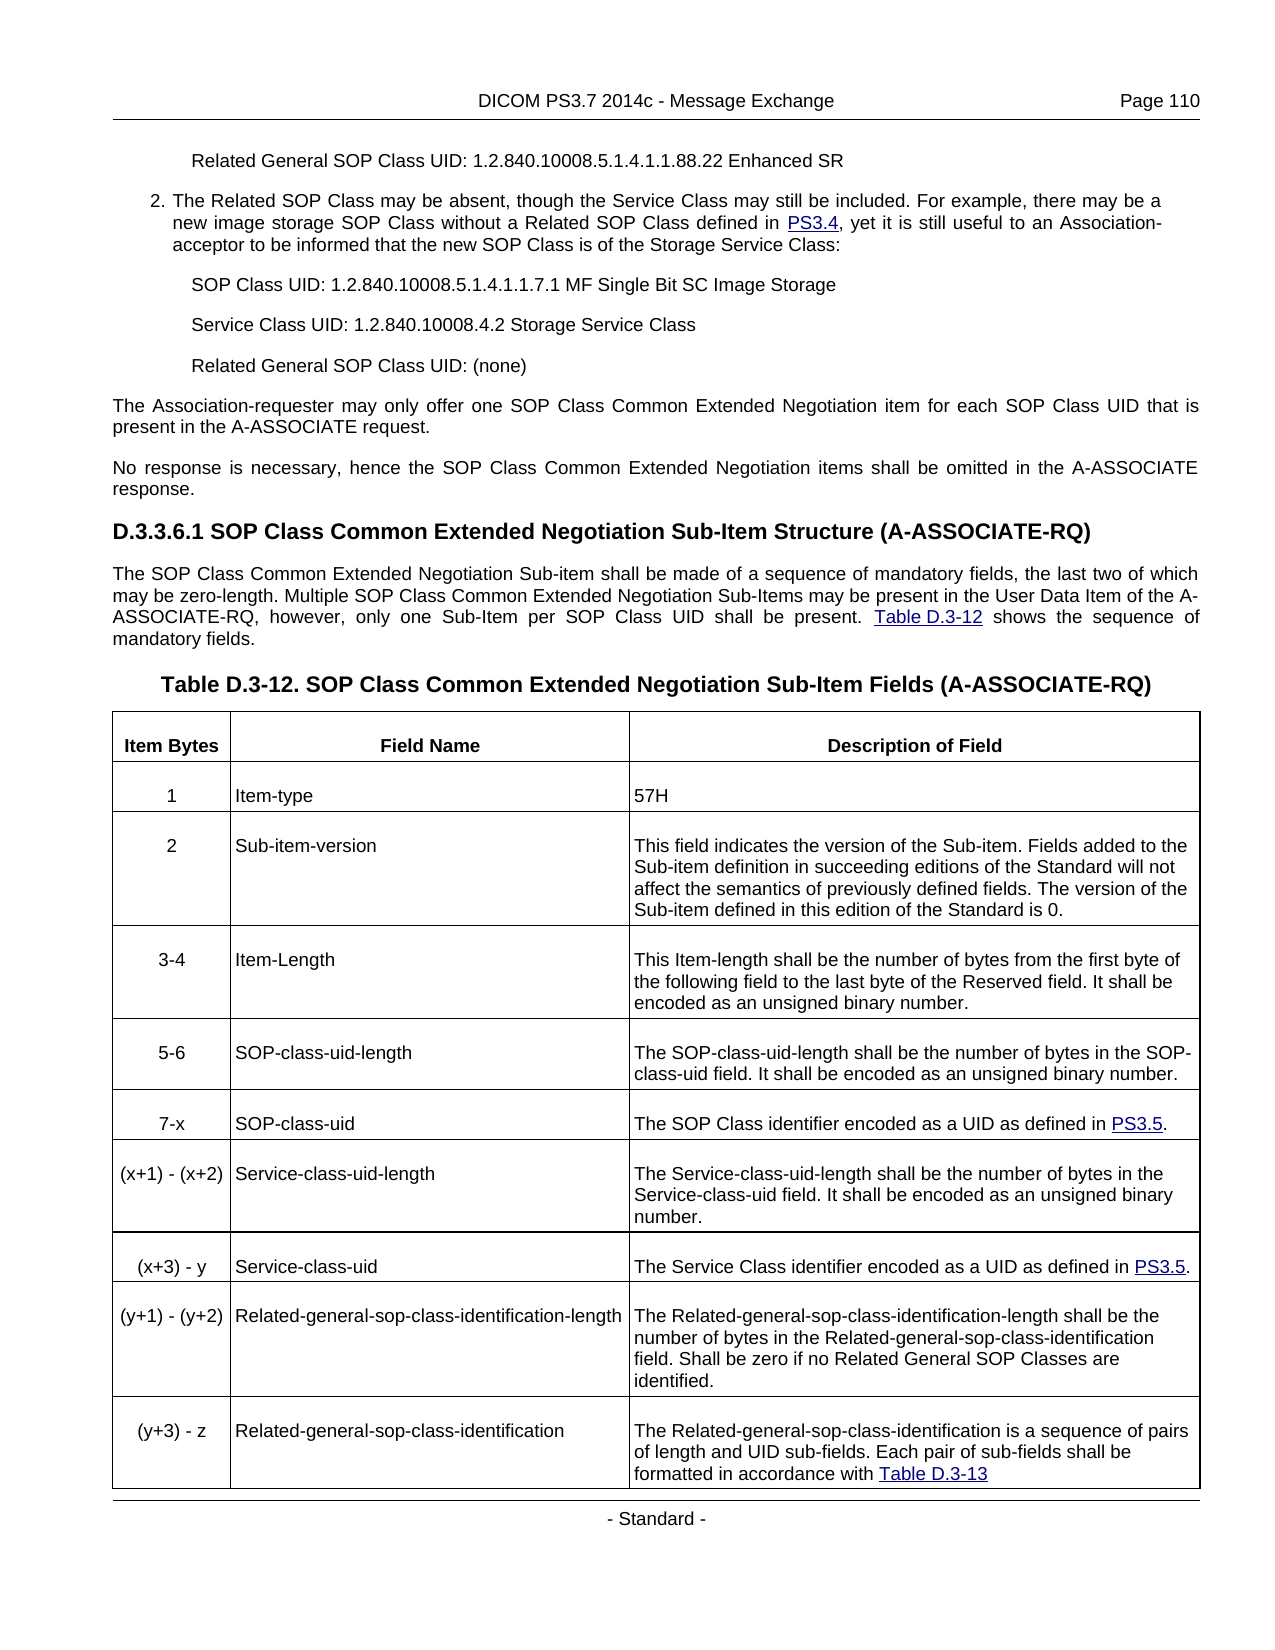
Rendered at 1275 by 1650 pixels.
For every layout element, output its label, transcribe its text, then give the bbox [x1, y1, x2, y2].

table_cell 7-x [113, 1090, 230, 1139]
table_cell This field indicates the version of the Sub-item. Fields added to the Sub-item definition in succeeding editions of the Standard will not affect the semantics of previously defined fields. The version of the Sub-item defined in this edition of the Standard is 0. [630, 812, 1199, 925]
table_cell Item-Length [231, 926, 629, 1018]
table_cell (y+3) - z [113, 1397, 230, 1488]
text The SOP Class Common Extended Negotiation Sub-item shall be made of a sequence of mandatory fields, the last two of which may be zero-length. Multiple SOP Class Common Extended Negotiation Sub-Items may be present in the User Data Item of the A-ASSOCIATE-RQ, however, only one Sub-Item per SOP Class UID shall be present. Table D.3-12 shows the sequence of mandatory fields. [112, 563, 1200, 649]
text Table D.3-12. SOP Class Common Extended Negotiation Sub-Item Fields (A-ASSOCIATE-RQ) [112, 672, 1200, 698]
list The Related SOP Class may be absent, though the Service Class may still be included. For example, there may be a new image storage SOP Class without a Related SOP Class defined in PS3.4, yet it is still useful to an Association-acceptor to be informed that the new SOP Class is of the Storage Service Class: [150, 190, 1162, 255]
table_cell The Related-general-sop-class-identification is a sequence of pairs of length and UID sub-fields. Each pair of sub-fields shall be formatted in accordance with Table D.3-13 [630, 1397, 1199, 1488]
table_header Field Name [231, 712, 629, 761]
table_cell 57H [630, 762, 1199, 811]
table_cell Sub-item-version [231, 812, 629, 925]
table_cell 3-4 [113, 926, 230, 1018]
table_cell (x+3) - y [113, 1233, 230, 1281]
text The Association-requester may only offer one SOP Class Common Extended Negotiation item for each SOP Class UID that is present in the A-ASSOCIATE request. [112, 395, 1200, 438]
table_cell (y+1) - (y+2) [113, 1282, 230, 1396]
text Service Class UID: 1.2.840.10008.4.2 Storage Service Class [191, 314, 1162, 336]
table_cell 2 [113, 812, 230, 925]
table_cell 5-6 [113, 1019, 230, 1089]
table_cell Item-type [231, 762, 629, 811]
table_cell The Related-general-sop-class-identification-length shall be the number of bytes in the Related-general-sop-class-identification field. Shall be zero if no Related General SOP Classes are identified. [630, 1282, 1199, 1396]
table_cell The Service Class identifier encoded as a UID as defined in PS3.5. [630, 1233, 1199, 1281]
table_cell Service-class-uid [231, 1233, 629, 1281]
table_cell The SOP Class identifier encoded as a UID as defined in PS3.5. [630, 1090, 1199, 1139]
table_cell (x+1) - (x+2) [113, 1140, 230, 1231]
table_header Description of Field [630, 712, 1199, 761]
table_header Item Bytes [113, 712, 230, 761]
table_cell Related-general-sop-class-identification-length [231, 1282, 629, 1396]
table_cell SOP-class-uid-length [231, 1019, 629, 1089]
table_cell The Service-class-uid-length shall be the number of bytes in the Service-class-uid field. It shall be encoded as an unsigned binary number. [630, 1140, 1199, 1231]
table_cell This Item-length shall be the number of bytes from the first byte of the following field to the last byte of the Reserved field. It shall be encoded as an unsigned binary number. [630, 926, 1199, 1018]
table_cell SOP-class-uid [231, 1090, 629, 1139]
table_cell The SOP-class-uid-length shall be the number of bytes in the SOP-class-uid field. It shall be encoded as an unsigned binary number. [630, 1019, 1199, 1089]
table_cell Related-general-sop-class-identification [231, 1397, 629, 1488]
text Related General SOP Class UID: 1.2.840.10008.5.1.4.1.1.88.22 Enhanced SR [191, 150, 1162, 172]
table_cell Service-class-uid-length [231, 1140, 629, 1231]
text Related General SOP Class UID: (none) [191, 354, 1162, 376]
text D.3.3.6.1 SOP Class Common Extended Negotiation Sub-Item Structure (A-ASSOCIATE-RQ) [112, 518, 1200, 544]
text SOP Class UID: 1.2.840.10008.5.1.4.1.1.7.1 MF Single Bit SC Image Storage [191, 274, 1162, 295]
text No response is necessary, hence the SOP Class Common Extended Negotiation items shall be omitted in the A-ASSOCIATE response. [112, 457, 1200, 500]
table_cell 1 [113, 762, 230, 811]
